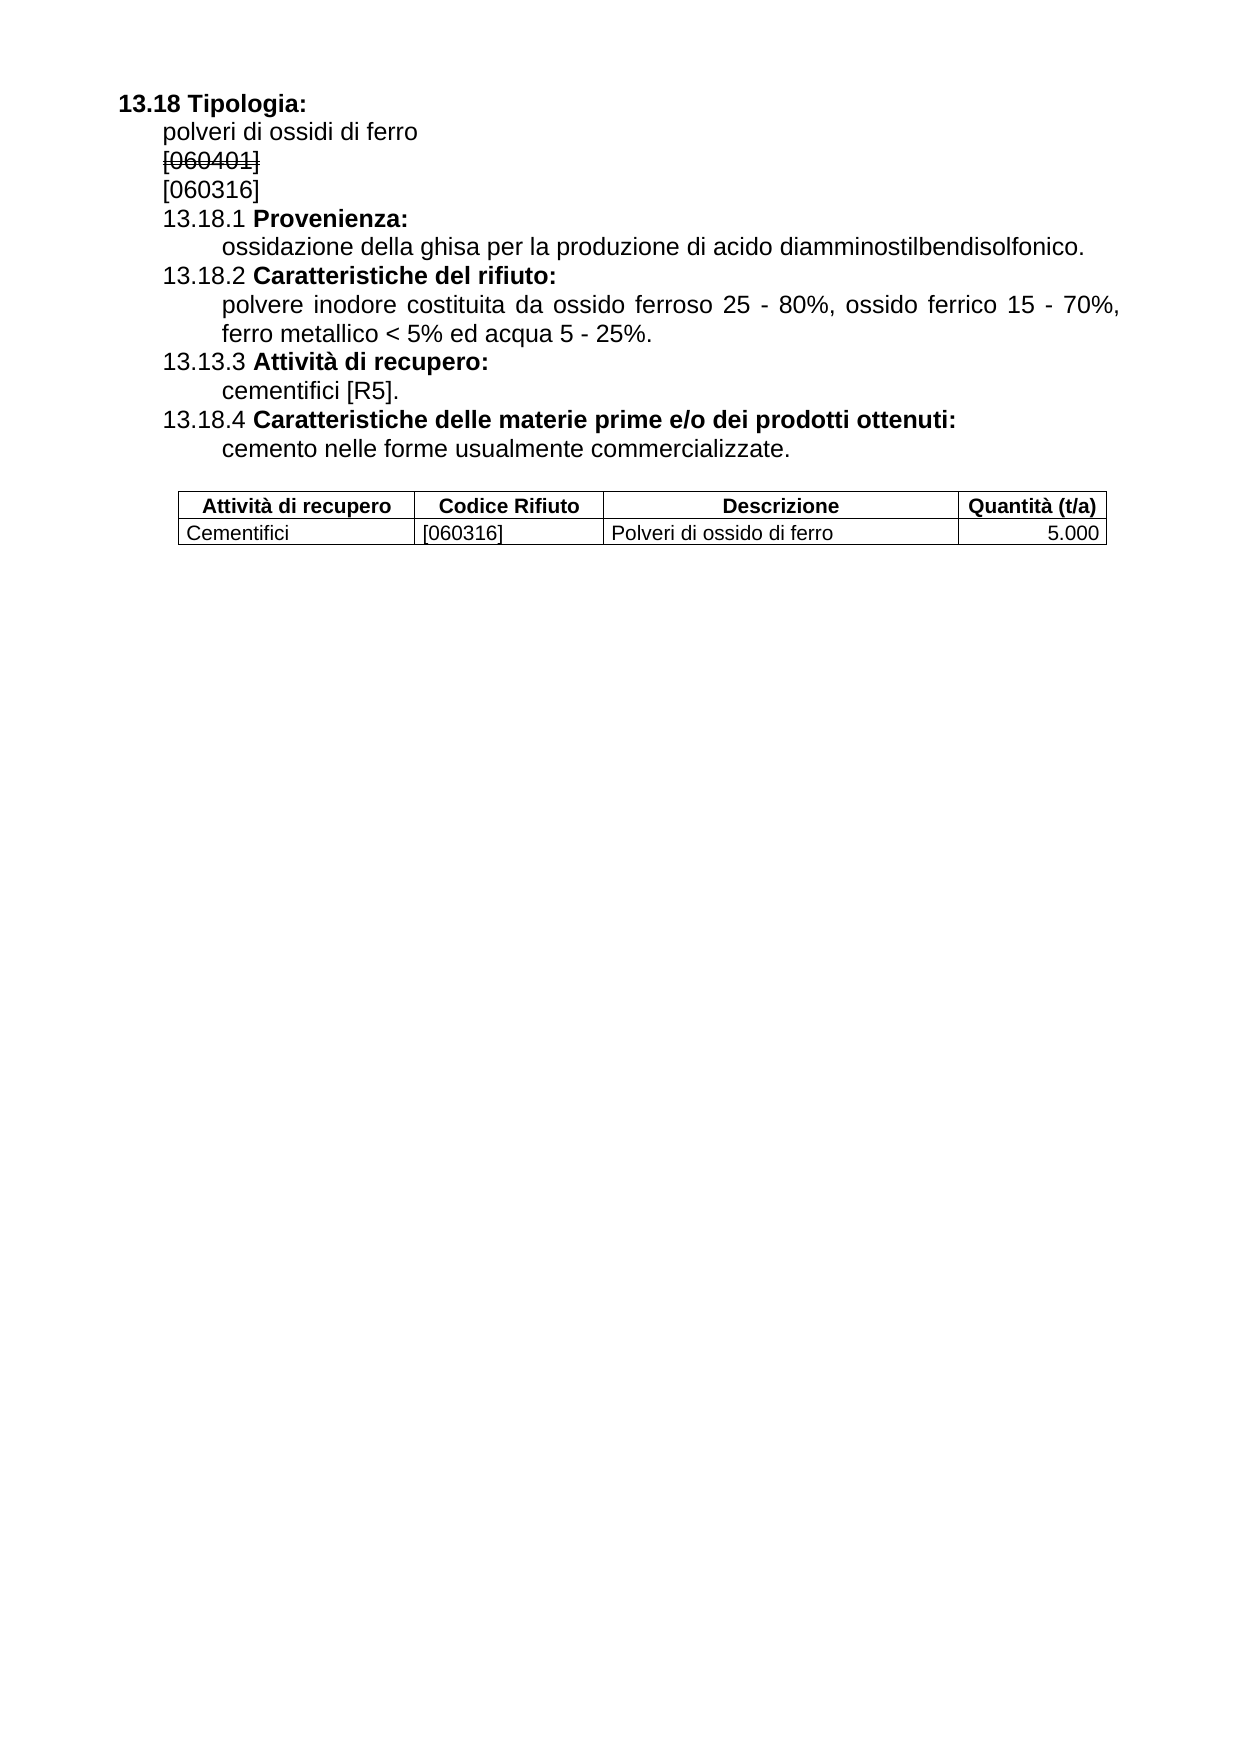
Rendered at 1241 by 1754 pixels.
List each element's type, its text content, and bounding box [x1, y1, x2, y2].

text 13.18.4 Caratteristiche delle materie prime e/o dei prodotti ottenuti: [162, 405, 1122, 434]
table_header Attività di recupero [179, 492, 414, 518]
text cemento nelle forme usualmente commercializzate. [222, 434, 1122, 462]
table_cell Cementifici [179, 519, 414, 544]
text [060401] [162, 146, 1122, 175]
text 13.13.3 Attività di recupero: [162, 347, 1122, 376]
subtitle 13.18 Tipologia: [118, 89, 1122, 117]
text ossidazione della ghisa per la produzione di acido diamminostilbendisolfonico. [222, 232, 1122, 261]
text cementifici [R5]. [222, 376, 1122, 405]
table_cell [060316] [415, 519, 603, 544]
text polveri di ossidi di ferro [162, 117, 1122, 146]
table_header Quantità (t/a) [959, 492, 1106, 518]
text 13.18.1 Provenienza: [162, 204, 1122, 232]
table_header Codice Rifiuto [415, 492, 603, 518]
table_header Descrizione [604, 492, 958, 518]
table_cell 5.000 [959, 519, 1106, 544]
text [060316] [162, 175, 1122, 204]
text 13.18.2 Caratteristiche del rifiuto: [162, 261, 1122, 290]
table_cell Polveri di ossido di ferro [604, 519, 958, 544]
text polvere inodore costituita da ossido ferroso 25 - 80%, ossido ferrico 15 - 70%, ferro metallico < 5% ed acqua 5 - 25%. [222, 290, 1122, 347]
